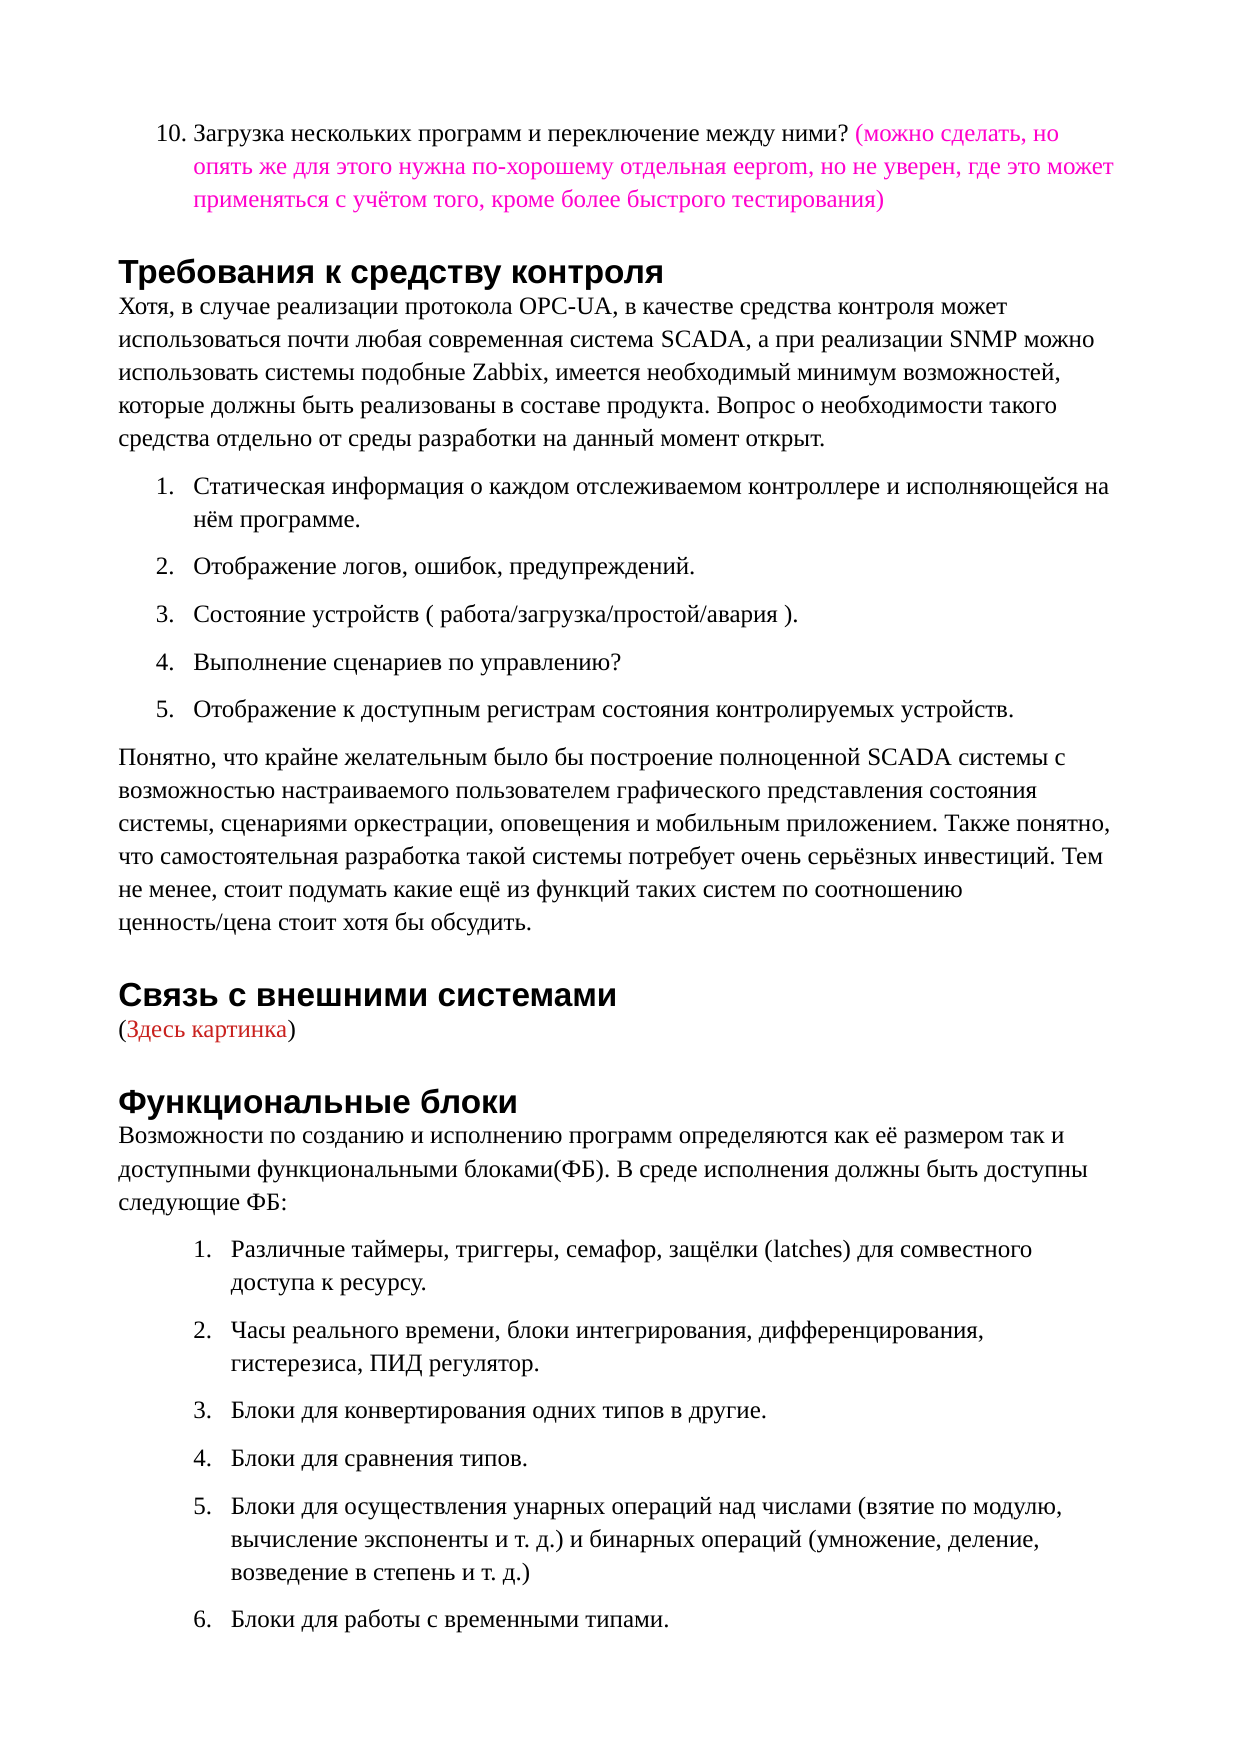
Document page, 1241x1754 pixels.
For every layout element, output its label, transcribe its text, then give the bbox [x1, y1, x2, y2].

list Блоки для осуществления унарных операций над числами (взятие по модулю, вычисление экспоненты и т. д.) и бинарных операций (умножение, деление, возведение в степень и т. д.) [193, 1491, 1122, 1586]
list Состояние устройств ( работа/загрузка/простой/авария ). [156, 599, 1122, 628]
text (Здесь картинка) [118, 1014, 1122, 1042]
list Блоки для конвертирования одних типов в другие. [193, 1396, 1122, 1424]
list Часы реального времени, блоки интегрирования, дифференцирования, гистерезиса, ПИД регулятор. [193, 1315, 1122, 1377]
list Статическая информация о каждом отслеживаемом контроллере и исполняющейся на нём программе. [156, 471, 1122, 532]
list Различные таймеры, триггеры, семафор, защёлки (latches) для сомвестного доступа к ресурсу. [193, 1234, 1122, 1296]
list Выполнение сценариев по управлению? [156, 647, 1122, 675]
subtitle Требования к средству контроля [118, 253, 1122, 291]
list Блоки для работы с временными типами. [193, 1604, 1122, 1633]
text Хотя, в случае реализации протокола OPC-UA, в качестве средства контроля может использоваться почти любая современная система SCADA, а при реализации SNMP можно использовать системы подобные Zabbix, имеется необходимый минимум возможностей, которые должны быть реализованы в составе продукта. Вопрос о необходимости такого средства отдельно от среды разработки на данный момент открыт. [118, 291, 1122, 452]
subtitle Функциональные блоки [118, 1082, 1122, 1121]
subtitle Связь с внешними системами [118, 975, 1122, 1014]
list Отображение логов, ошибок, предупреждений. [156, 551, 1122, 580]
text Понятно, что крайне желательным было бы построение полноценной SCADA системы с возможностью настраиваемого пользователем графического представления состояния системы, сценариями оркестрации, оповещения и мобильным приложением. Также понятно, что самостоятельная разработка такой системы потребует очень серьёзных инвестиций. Тем не менее, стоит подумать какие ещё из функций таких систем по соотношению ценность/цена стоит хотя бы обсудить. [118, 742, 1122, 936]
list Загрузка нескольких программ и переключение между ними? (можно сделать, но опять же для этого нужна по-хорошему отдельная eeprom, но не уверен, где это может применяться с учётом того, кроме более быстрого тестирования) [156, 118, 1122, 213]
list Отображение к доступным регистрам состояния контролируемых устройств. [156, 694, 1122, 723]
text Возможности по созданию и исполнению программ определяются как её размером так и доступными функциональными блоками(ФБ). В среде исполнения должны быть доступны следующие ФБ: [118, 1121, 1122, 1215]
list Блоки для сравнения типов. [193, 1443, 1122, 1472]
